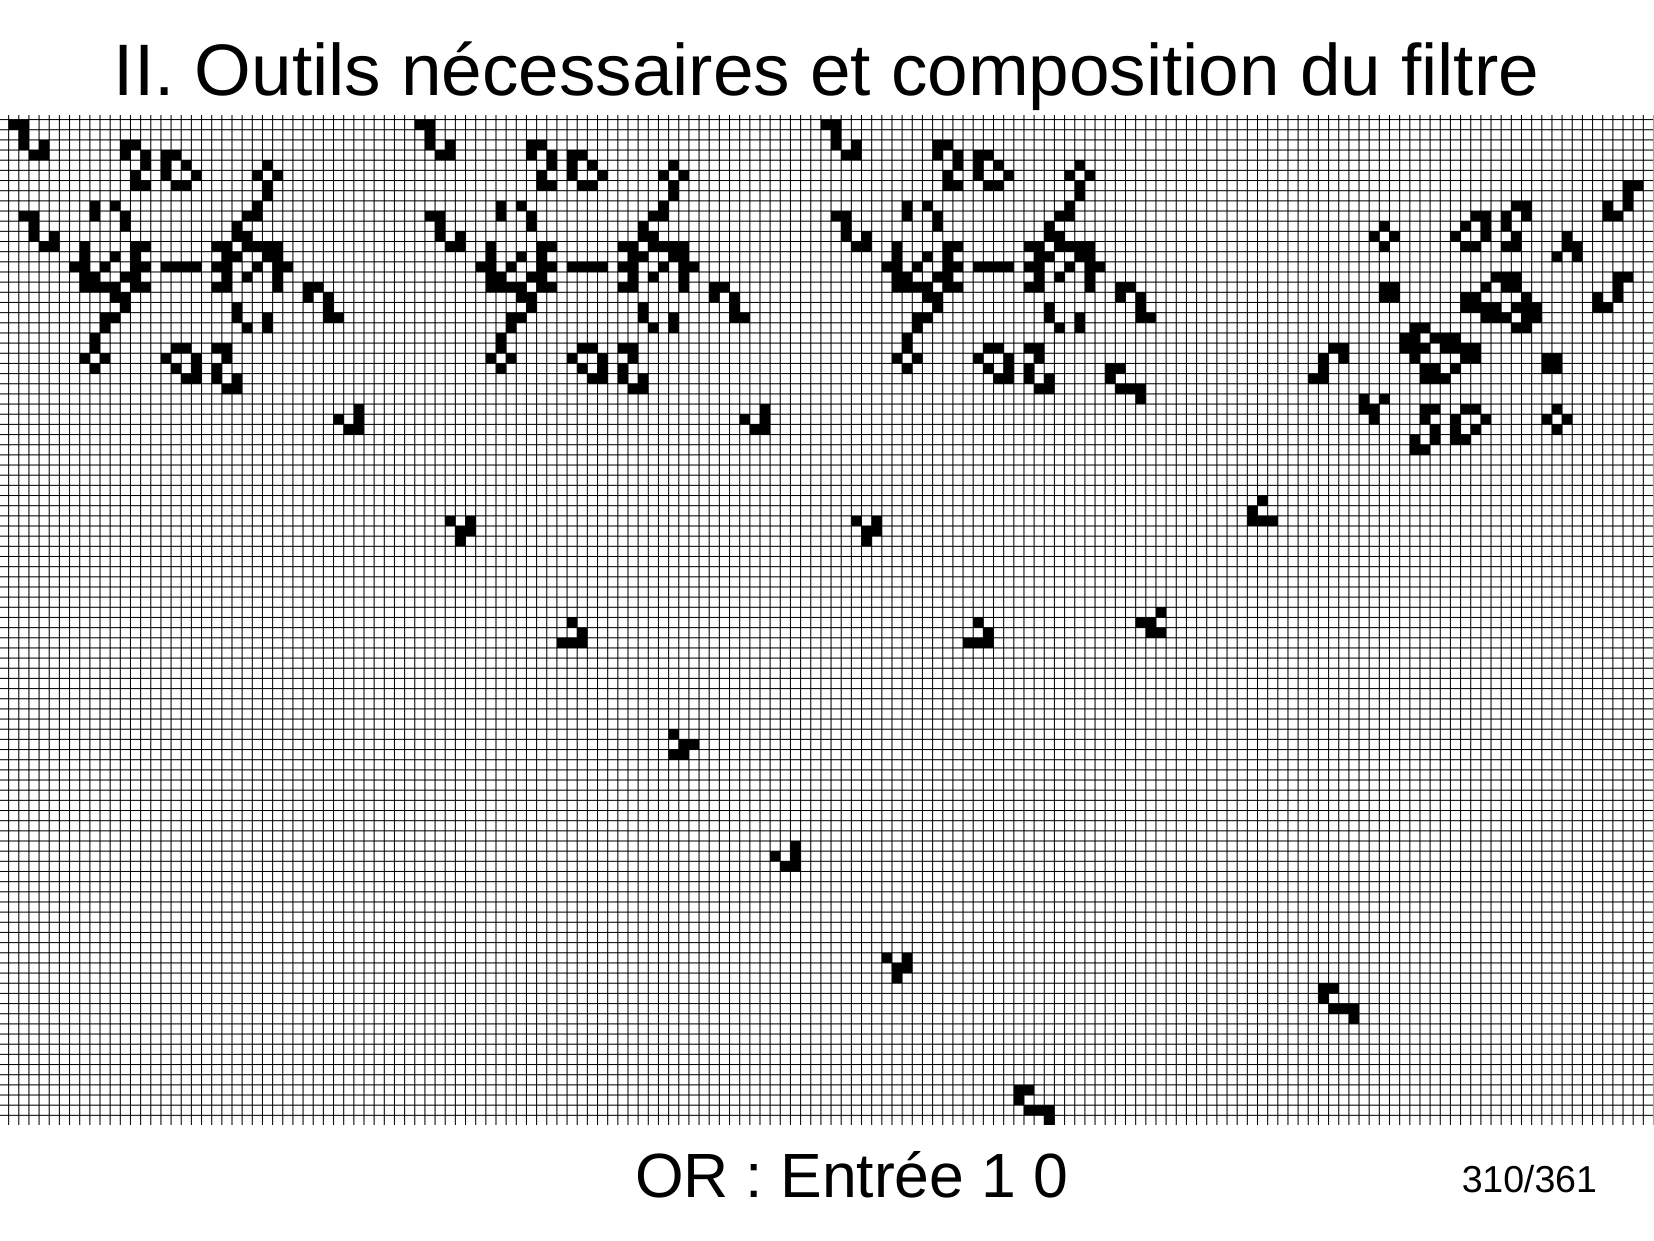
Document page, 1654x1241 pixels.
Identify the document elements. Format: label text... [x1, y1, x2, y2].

text_box OR : Entrée 1 0 [620, 1133, 1084, 1219]
title II. Outils nécessaires et composition du filtre [82, 0, 1572, 174]
text_box <number>/361 [1447, 1151, 1654, 1209]
picture [0, 115, 1654, 1125]
